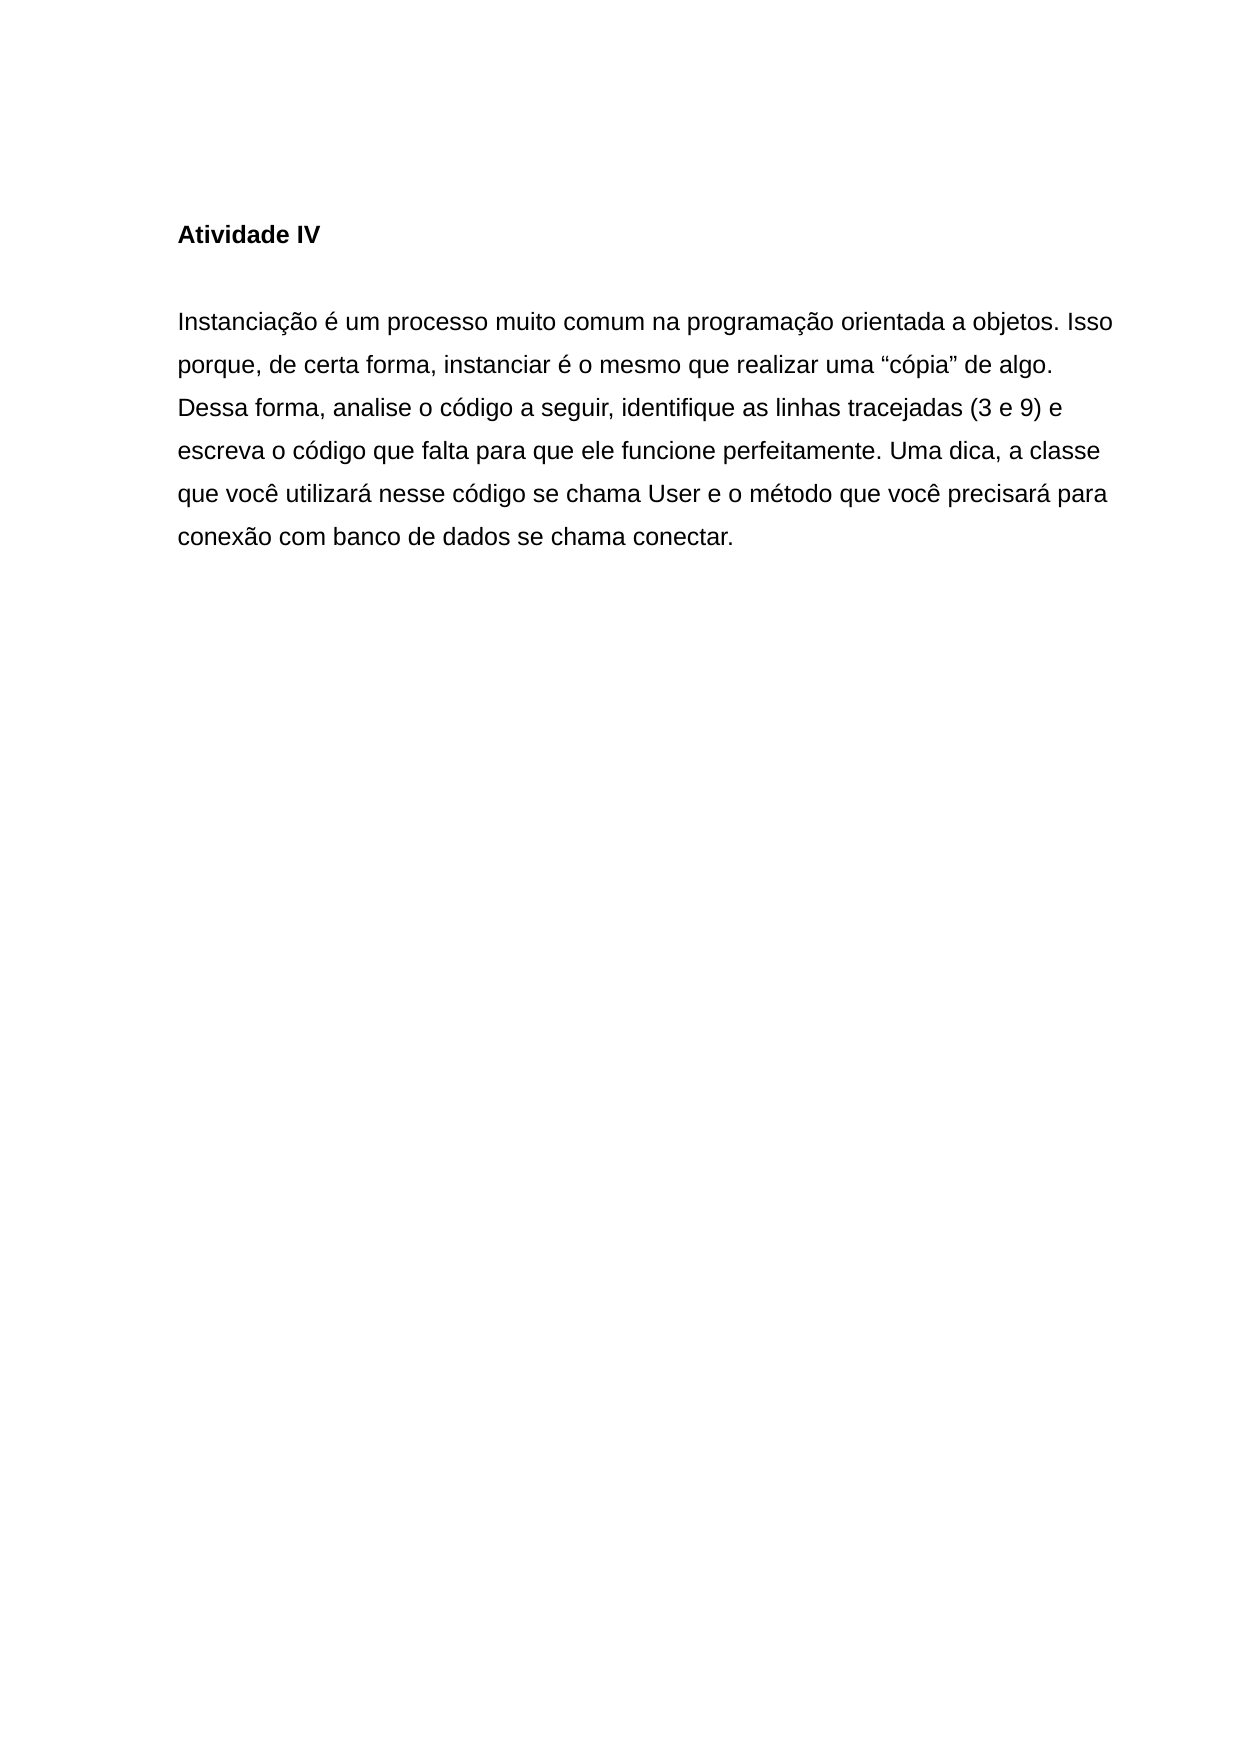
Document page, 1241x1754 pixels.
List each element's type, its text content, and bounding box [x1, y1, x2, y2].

text Instanciação é um processo muito comum na programação orientada a objetos. Isso porque, de certa forma, instanciar é o mesmo que realizar uma “cópia” de algo. Dessa forma, analise o código a seguir, identifique as linhas tracejadas (3 e 9) e escreva o código que falta para que ele funcione perfeitamente. Uma dica, a classe que você utilizará nesse código se chama User e o método que você precisará para conexão com banco de dados se chama conectar. [177, 307, 1122, 551]
text Atividade IV [177, 220, 1122, 249]
